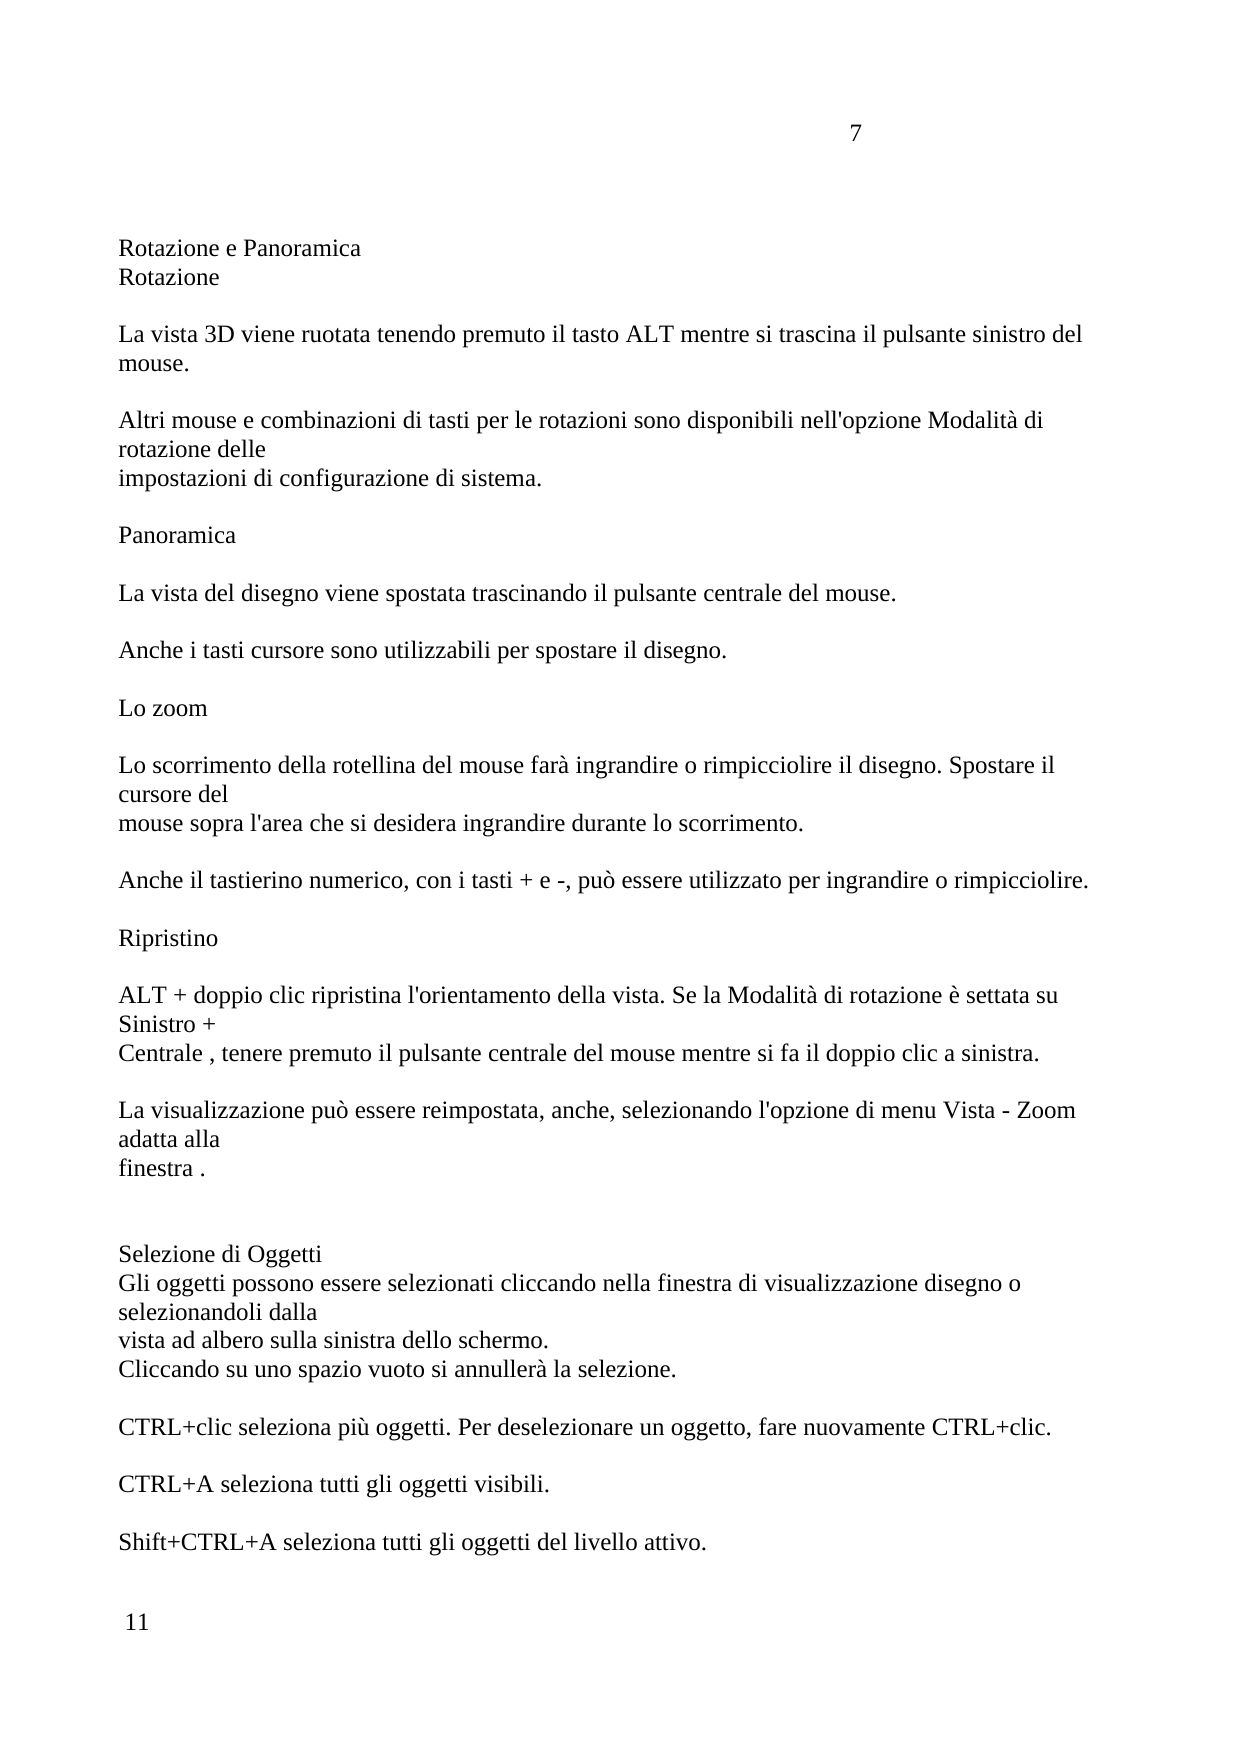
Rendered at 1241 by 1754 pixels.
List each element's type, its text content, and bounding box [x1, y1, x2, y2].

text CTRL+A seleziona tutti gli oggetti visibili. [118, 1469, 1122, 1498]
text Lo scorrimento della rotellina del mouse farà ingrandire o rimpicciolire il disegno. Spostare il cursore del [118, 751, 1122, 808]
text Cliccando su uno spazio vuoto si annullerà la selezione. [118, 1354, 1122, 1383]
text Rotazione e Panoramica [118, 233, 1122, 262]
text Panoramica [118, 521, 1122, 549]
text Shift+CTRL+A seleziona tutti gli oggetti del livello attivo. [118, 1527, 1122, 1556]
text Anche i tasti cursore sono utilizzabili per spostare il disegno. [118, 636, 1122, 664]
text La vista 3D viene ruotata tenendo premuto il tasto ALT mentre si trascina il pulsante sinistro del mouse. [118, 319, 1122, 377]
text Anche il tastierino numerico, con i tasti + e -, può essere utilizzato per ingrandire o rimpicciolire. [118, 866, 1122, 894]
text finestra . [118, 1153, 1122, 1182]
text Ripristino [118, 923, 1122, 952]
text vista ad albero sulla sinistra dello schermo. [118, 1326, 1122, 1354]
text 7 [118, 118, 1122, 147]
text Rotazione [118, 262, 1122, 291]
text Centrale , tenere premuto il pulsante centrale del mouse mentre si fa il doppio clic a sinistra. [118, 1038, 1122, 1067]
text Lo zoom [118, 693, 1122, 722]
text ALT + doppio clic ripristina l'orientamento della vista. Se la Modalità di rotazione è settata su Sinistro + [118, 981, 1122, 1038]
text Selezione di Oggetti [118, 1239, 1122, 1268]
text mouse sopra l'area che si desidera ingrandire durante lo scorrimento. [118, 808, 1122, 837]
text impostazioni di configurazione di sistema. [118, 463, 1122, 492]
text Gli oggetti possono essere selezionati cliccando nella finestra di visualizzazione disegno o selezionandoli dalla [118, 1268, 1122, 1326]
text La vista del disegno viene spostata trascinando il pulsante centrale del mouse. [118, 578, 1122, 607]
text CTRL+clic seleziona più oggetti. Per deselezionare un oggetto, fare nuovamente CTRL+clic. [118, 1412, 1122, 1441]
text La visualizzazione può essere reimpostata, anche, selezionando l'opzione di menu Vista - Zoom adatta alla [118, 1096, 1122, 1153]
text Altri mouse e combinazioni di tasti per le rotazioni sono disponibili nell'opzione Modalità di rotazione delle [118, 406, 1122, 463]
